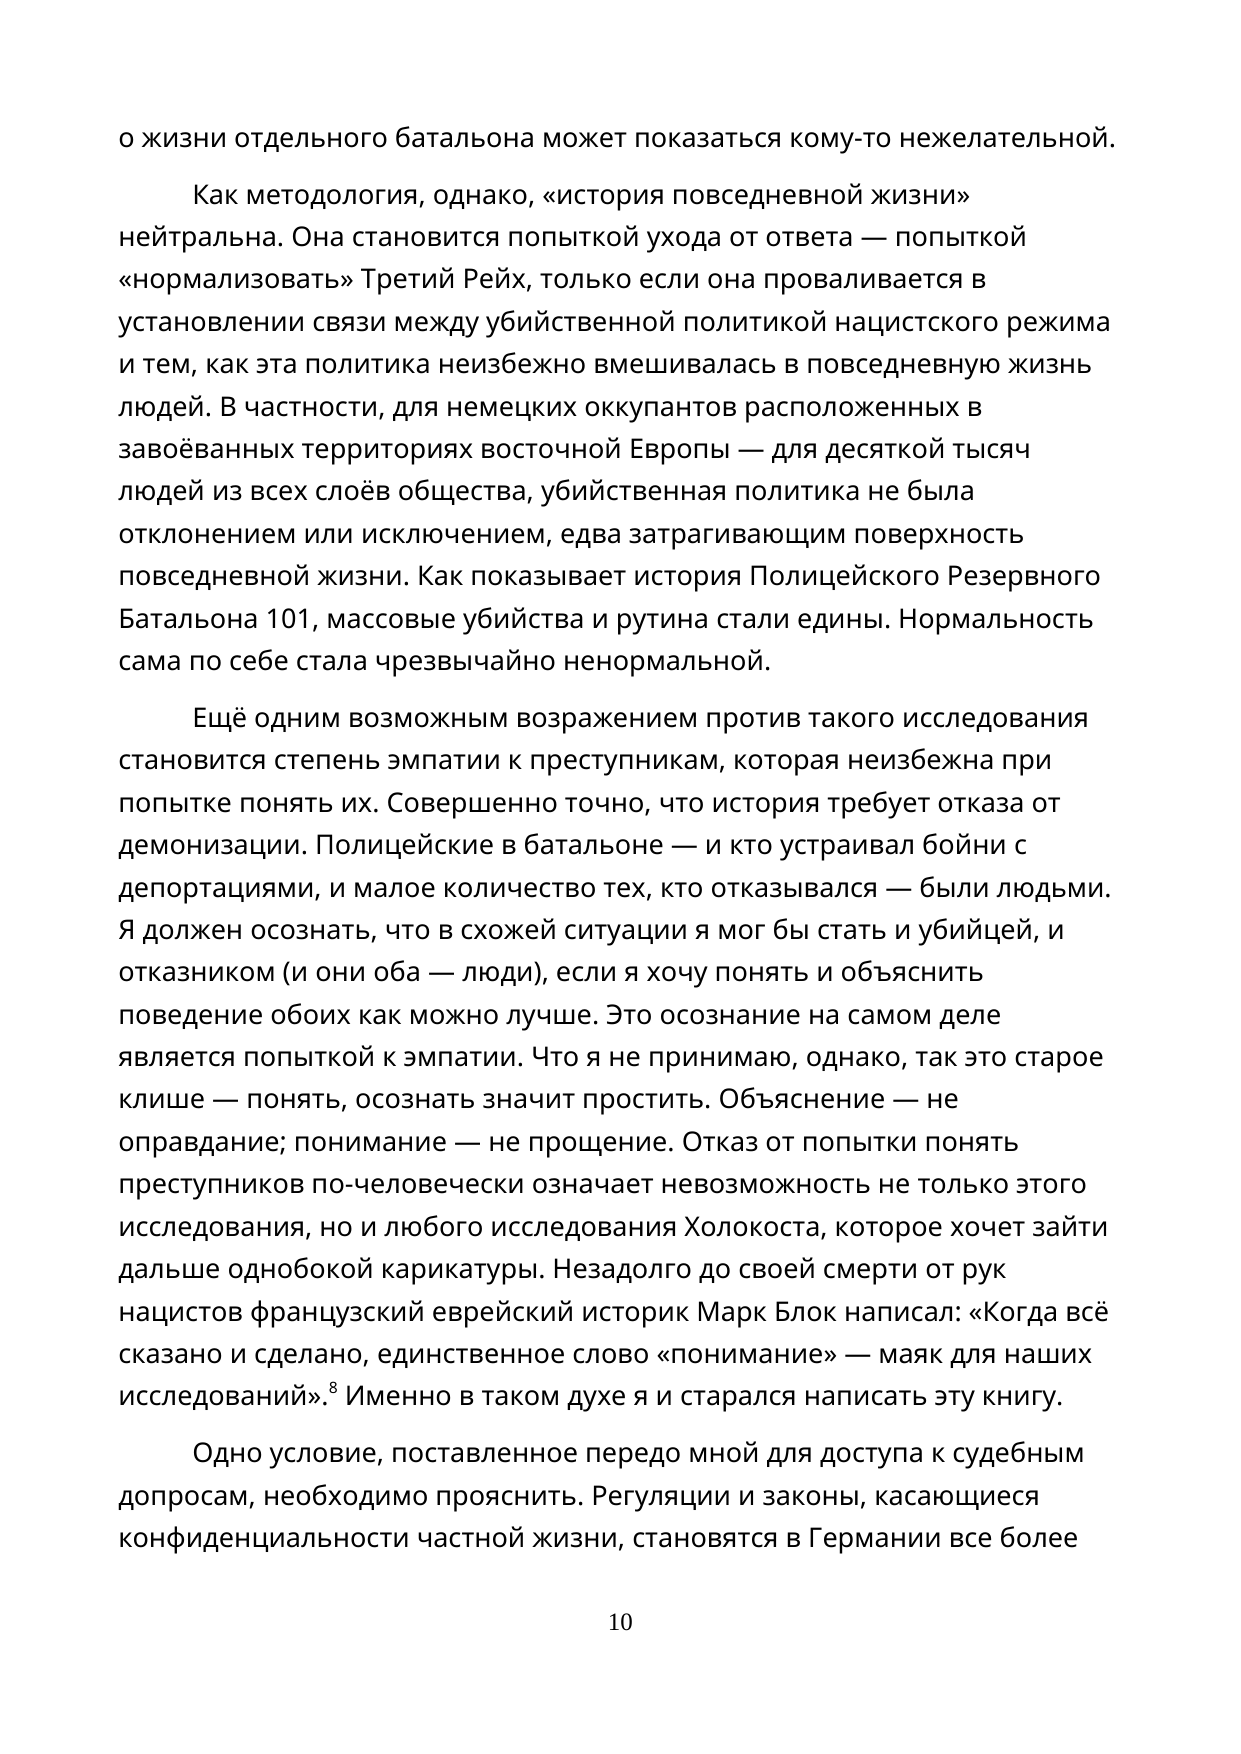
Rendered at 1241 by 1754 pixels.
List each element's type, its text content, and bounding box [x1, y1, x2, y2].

text о жизни отдельного батальона может показаться кому-то нежелательной. [118, 118, 1122, 155]
text Одно условие, поставленное передо мной для доступа к судебным допросам, необходимо прояснить. Регуляции и законы, касающиеся конфиденциальности частной жизни, становятся в Германии все более [118, 1434, 1122, 1555]
text Как методология, однако, «история повседневной жизни» нейтральна. Она становится попыткой ухода от ответа — попыткой «нормализовать» Третий Рейх, только если она проваливается в установлении связи между убийственной политикой нацистского режима и тем, как эта политика неизбежно вмешивалась в повседневную жизнь людей. В частности, для немецких оккупантов расположенных в завоёванных территориях восточной Европы — для десяткой тысяч людей из всех слоёв общества, убийственная политика не была отклонением или исключением, едва затрагивающим поверхность повседневной жизни. Как показывает история Полицейского Резервного Батальона 101, массовые убийства и рутина стали едины. Нормальность сама по себе стала чрезвычайно ненормальной. [118, 175, 1122, 678]
text Ещё одним возможным возражением против такого исследования становится степень эмпатии к преступникам, которая неизбежна при попытке понять их. Совершенно точно, что история требует отказа от демонизации. Полицейские в батальоне — и кто устраивал бойни с депортациями, и малое количество тех, кто отказывался — были людьми. Я должен осознать, что в схожей ситуации я мог бы стать и убийцей, и отказником (и они оба — люди), если я хочу понять и объяснить поведение обоих как можно лучше. Это осознание на самом деле является попыткой к эмпатии. Что я не принимаю, однако, так это старое клише — понять, осознать значит простить. Объяснение — не оправдание; понимание — не прощение. Отказ от попытки понять преступников по-человечески означает невозможность не только этого исследования, но и любого исследования Холокоста, которое хочет зайти дальше однобокой карикатуры. Незадолго до своей смерти от рук нацистов французский еврейский историк Марк Блок написал: «Когда всё сказано и сделано, единственное слово «понимание» — маяк для наших исследований». Именно в таком духе я и старался написать эту книгу. [118, 698, 1122, 1414]
